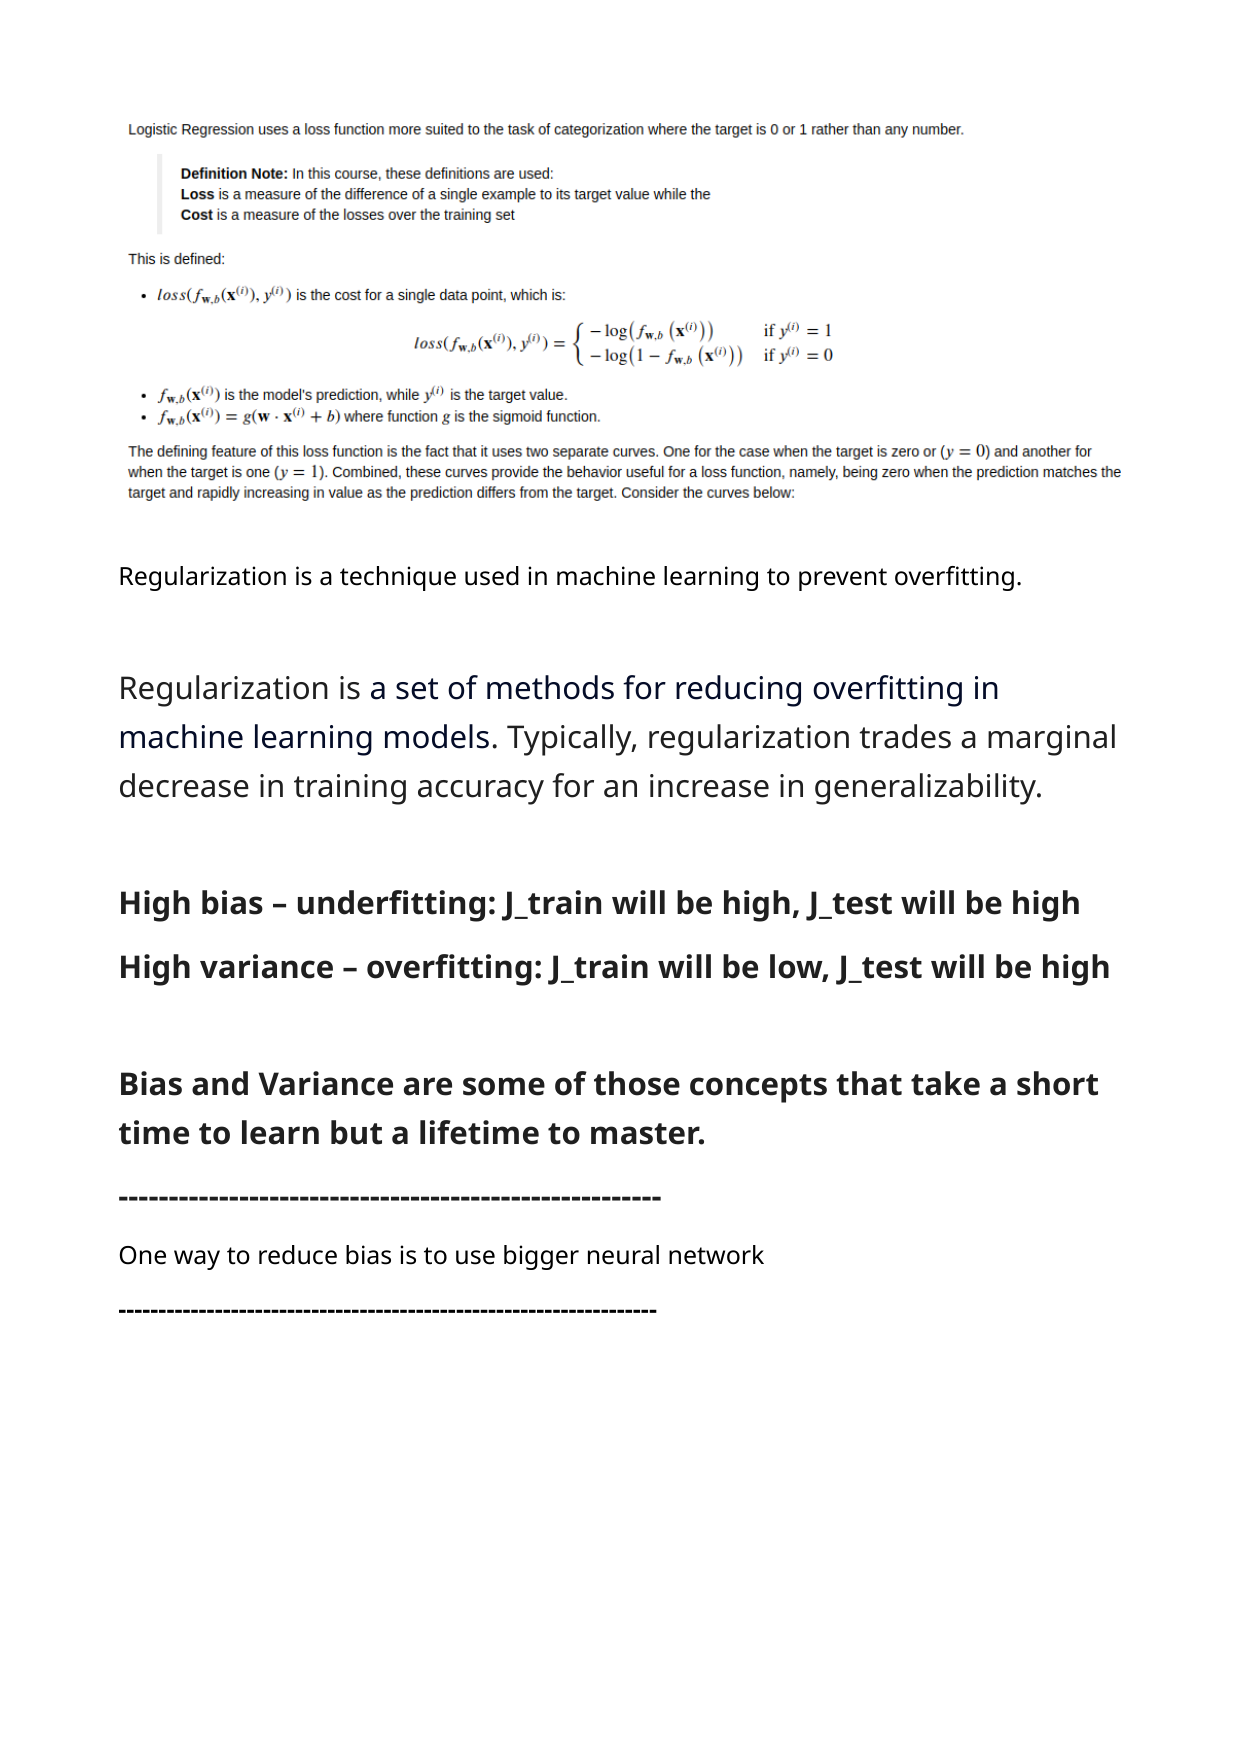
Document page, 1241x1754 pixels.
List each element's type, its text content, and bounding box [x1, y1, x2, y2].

text ------------------------------------------------------------------- [118, 1292, 1122, 1326]
text Bias and Variance are some of those concepts that take a short time to learn but a lifetime to master. [118, 1062, 1122, 1153]
text Regularization is a set of methods for reducing overfitting in machine learning models. Typically, regularization trades a marginal decrease in training accuracy for an increase in generalizability. [118, 666, 1122, 806]
text ------------------------------------------------------ [118, 1174, 1122, 1217]
text High bias – underfitting: J_train will be high, J_test will be high [118, 881, 1122, 924]
picture [118, 118, 1123, 507]
text Regularization is a technique used in machine learning to prevent overfitting. [118, 558, 1122, 592]
text High variance – overfitting: J_train will be low, J_test will be high [118, 944, 1122, 987]
text One way to reduce bias is to use bigger neural network [118, 1238, 1122, 1272]
